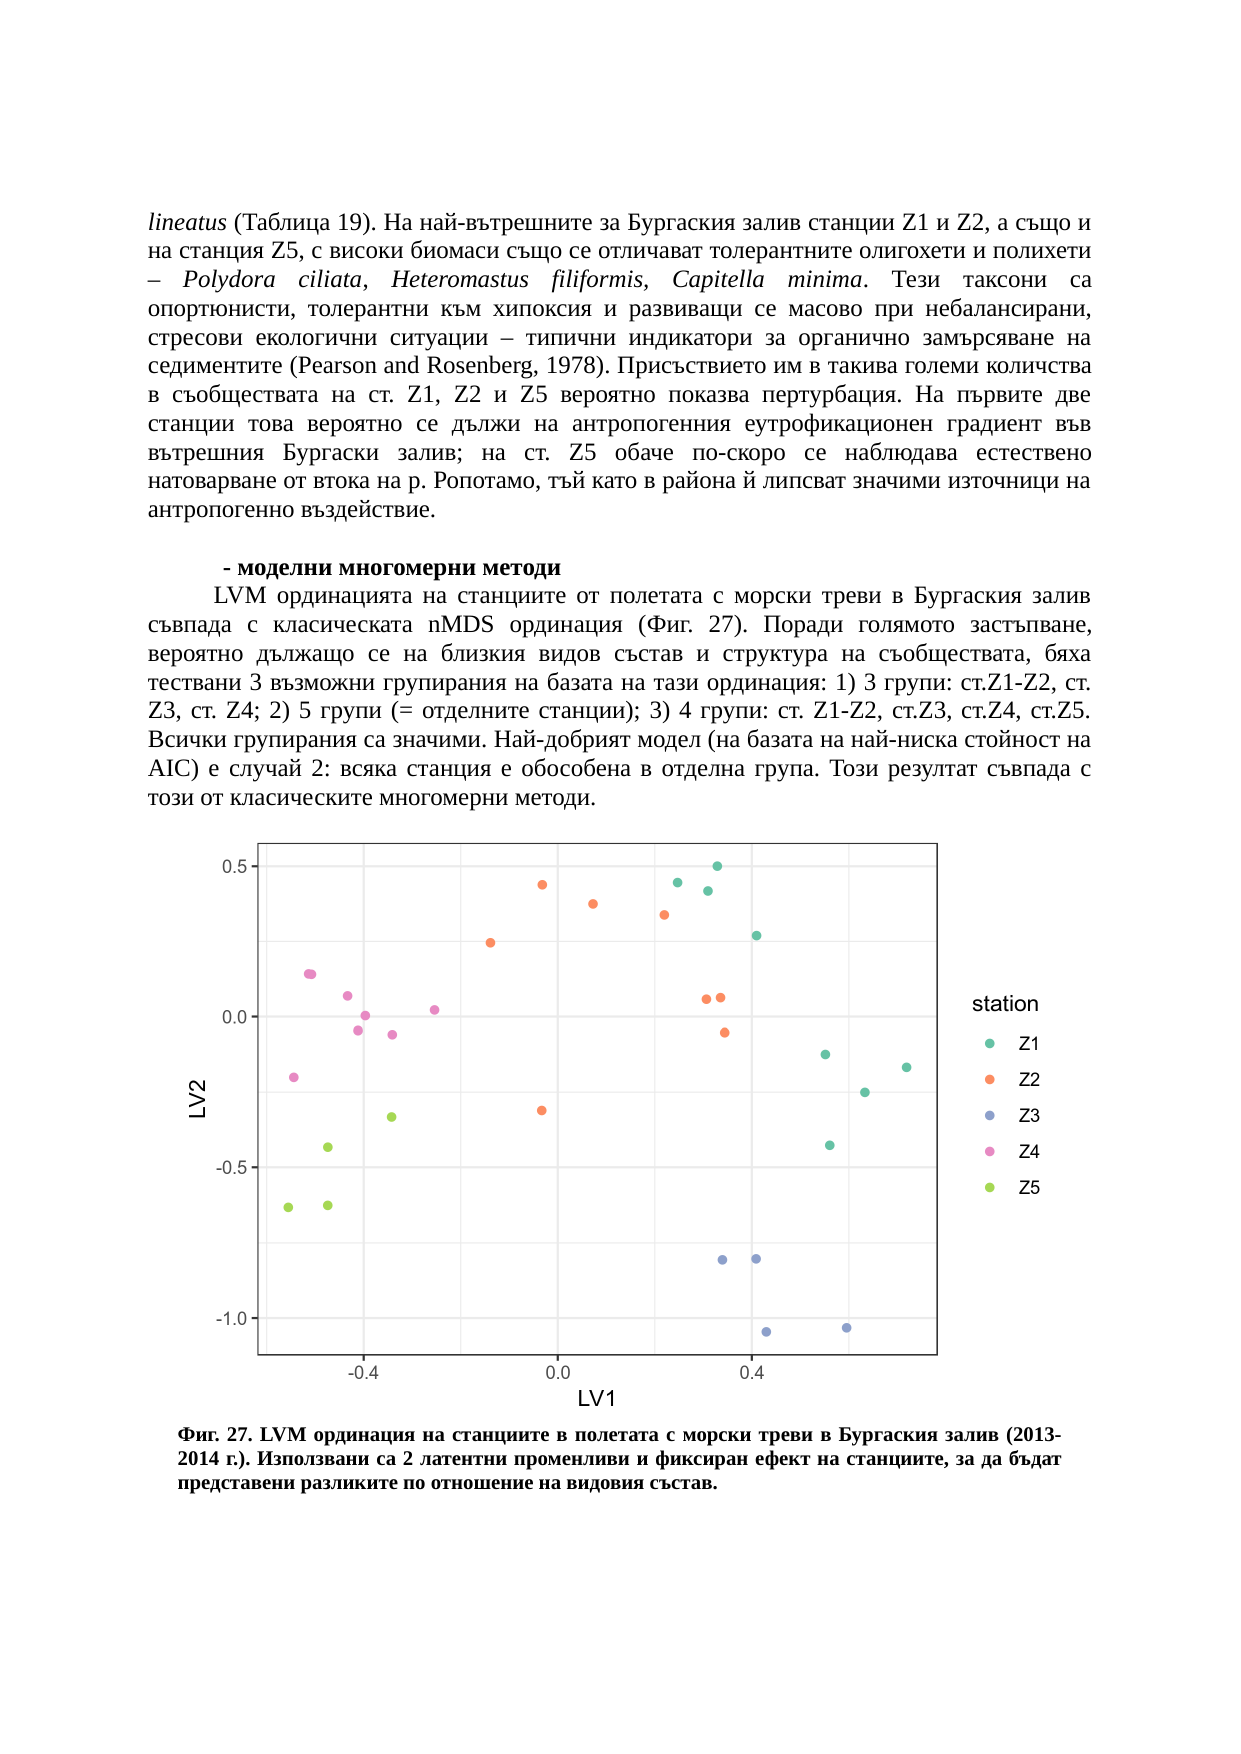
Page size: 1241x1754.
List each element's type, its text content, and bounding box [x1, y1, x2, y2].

text LVM ординацията на станциите от полетата с морски треви в Бургаския залив съвпада с класическата nMDS ординация (Фиг. 27). Поради голямото застъпване, вероятно дължащо се на близкия видов състав и структура на съобществата, бяха тествани 3 възможни групирания на базата на тази ординация: 1) 3 групи: ст.Z1-Z2, ст. Z3, ст. Z4; 2) 5 групи (= отделните станции); 3) 4 групи: ст. Z1-Z2, ст.Z3, ст.Z4, ст.Z5. Всички групирания са значими. Най-добрият модел (на базата на най-ниска стойност на AIC) е случай 2: всяка станция е обособена в отделна група. Този резултат съвпада с този от класическите многомерни методи. [148, 580, 1093, 810]
text - моделни многомерни методи [148, 552, 1093, 580]
picture [177, 831, 1063, 1423]
text lineatus (Таблица 19). На най-вътрешните за Бургаския залив станции Z1 и Z2, а също и на станция Z5, с високи биомаси също се отличават толерантните олигохети и полихети – Polydora ciliata, Heteromastus filiformis, Capitella minima. Тези таксони са опортюнисти, толерантни към хипоксия и развиващи се масово при небалансирани, стресови екологични ситуации – типични индикатори за органично замърсяване на седиментите (Pearson and Rosenberg, 1978). Присъствието им в такива големи количства в съобществата на ст. Z1, Z2 и Z5 вероятно показва пертурбация. На първите две станции това вероятно се дължи на антропогенния еутрофикационен градиент във вътрешния Бургаски залив; на ст. Z5 обаче по-скоро се наблюдава естествено натоварване от втока на р. Ропотамо, тъй като в района й липсват значими източници на антропогенно въздействие. [148, 207, 1093, 523]
text Фиг. 27. LVM ординация на станциите в полетата с морски треви в Бургаския залив (2013-2014 г.). Използвани са 2 латентни променливи и фиксиран ефект на станциите, за да бъдат представени разликите по отношение на видовия състав. [177, 1423, 1063, 1494]
